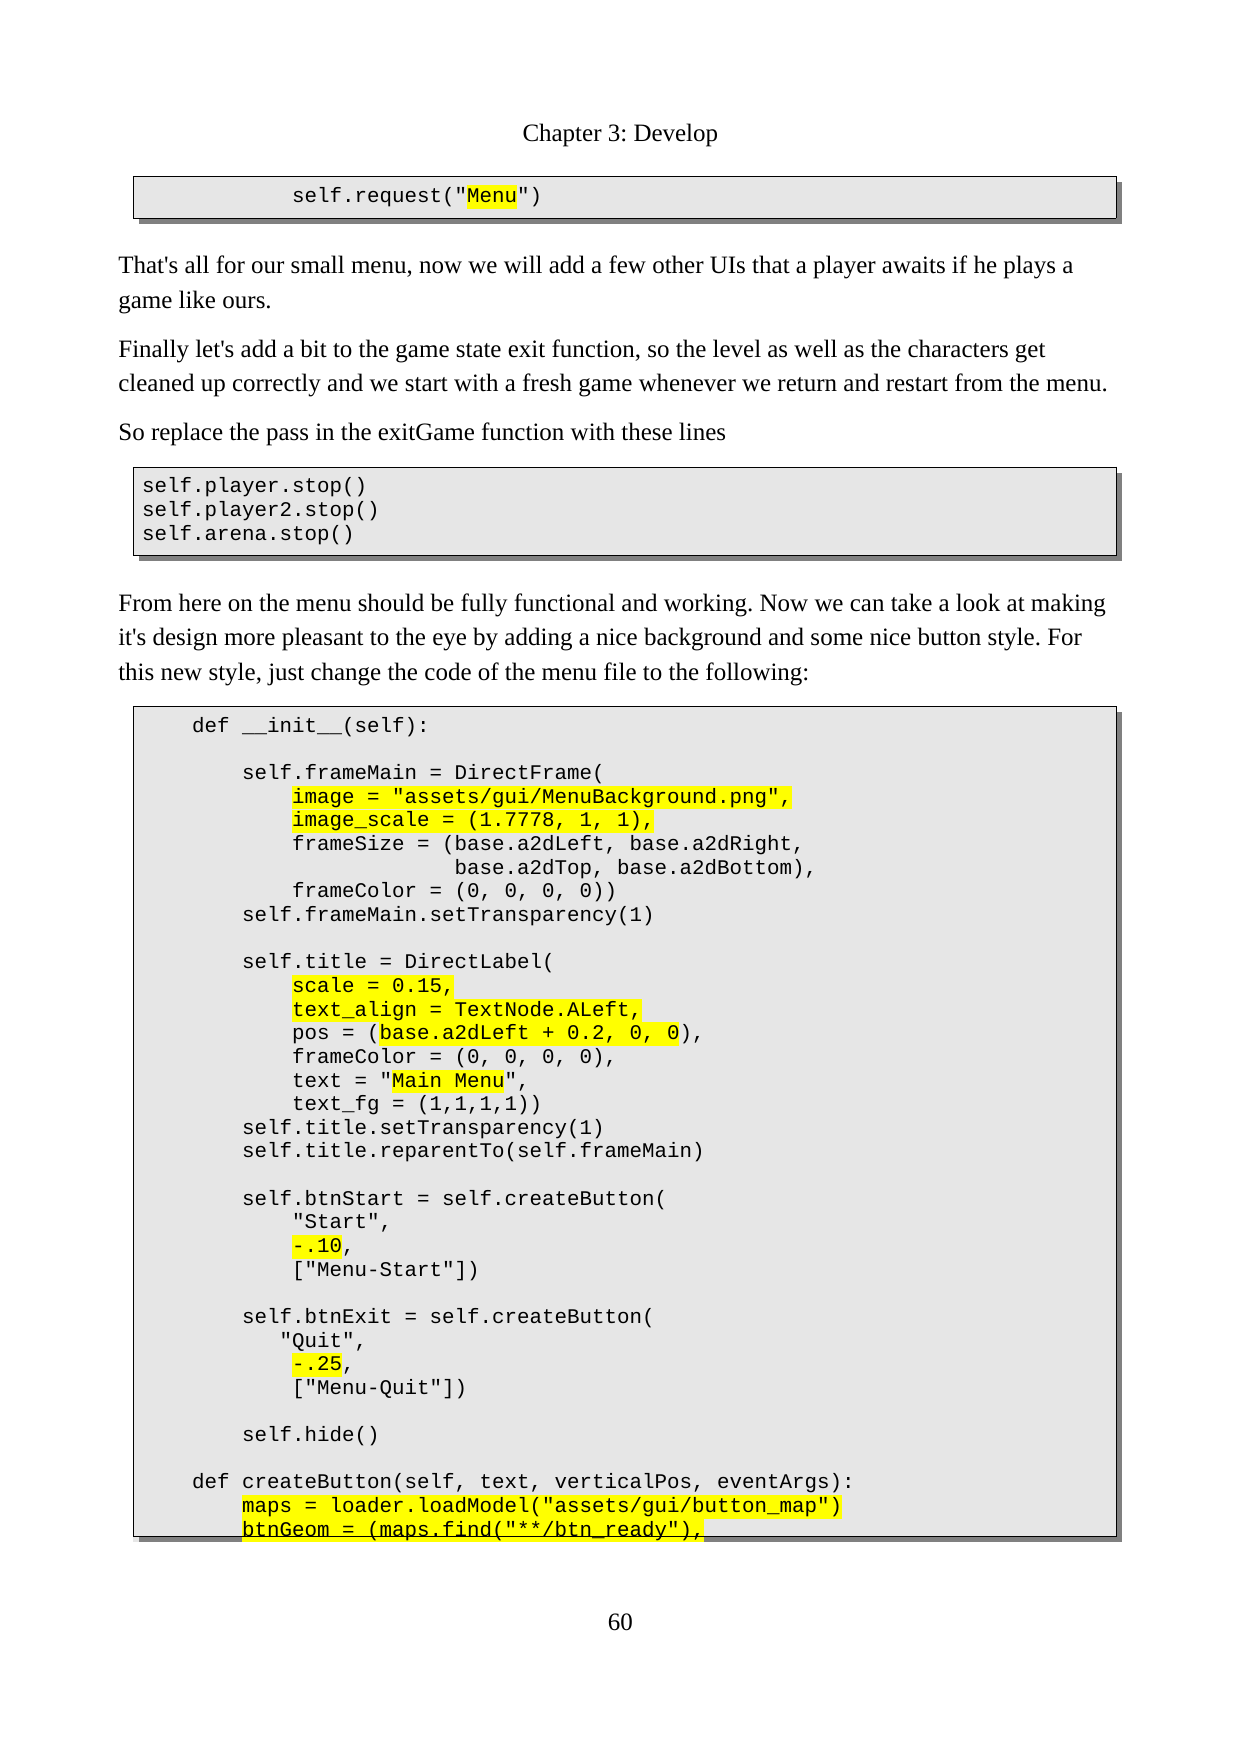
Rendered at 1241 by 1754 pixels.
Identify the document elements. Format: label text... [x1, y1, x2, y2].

text frameColor = (0, 0, 0, 0)) [134, 871, 1116, 895]
text image_scale = (1.7778, 1, 1), [134, 801, 1116, 824]
text -.25, [134, 1344, 1116, 1368]
text text = "Main Menu", [134, 1061, 1116, 1084]
text pos = (base.a2dLeft + 0.2, 0, 0), [134, 1013, 1116, 1037]
text image = "assets/gui/MenuBackground.png", [134, 777, 1116, 801]
text self.title.setTransparency(1) [134, 1108, 1116, 1132]
text text_align = TextNode.ALeft, [134, 990, 1116, 1013]
text self.btnExit = self.createButton( [134, 1297, 1116, 1321]
text self.request("Menu") [134, 177, 1116, 218]
text self.btnStart = self.createButton( [134, 1179, 1116, 1202]
text frameSize = (base.a2dLeft, base.a2dRight, [134, 824, 1116, 848]
text ["Menu-Start"]) [134, 1250, 1116, 1273]
text scale = 0.15, [134, 966, 1116, 990]
text Finally let's add a bit to the game state exit function, so the level as well as the characters get cleaned up correctly and we start with a fresh game whenever we return and restart from the menu. [118, 334, 1122, 397]
text So replace the pass in the exitGame function with these lines [118, 417, 1122, 446]
text frameColor = (0, 0, 0, 0), [134, 1037, 1116, 1061]
text btnGeom = (maps.find("**/btn_ready"), [134, 1510, 1116, 1536]
text From here on the menu should be fully functional and working. Now we can take a look at making it's design more pleasant to the eye by adding a nice background and some nice button style. For this new style, just change the code of the menu file to the following: [118, 588, 1122, 686]
text def createButton(self, text, verticalPos, eventArgs): [134, 1463, 1116, 1486]
text -.10, [134, 1226, 1116, 1250]
text base.a2dTop, base.a2dBottom), [134, 848, 1116, 871]
text text_fg = (1,1,1,1)) [134, 1084, 1116, 1108]
text self.arena.stop() [134, 514, 1116, 555]
text self.title = DirectLabel( [134, 942, 1116, 966]
text def __init__(self): [134, 707, 1116, 729]
text self.title.reparentTo(self.frameMain) [134, 1132, 1116, 1155]
text That's all for our small menu, now we will add a few other UIs that a player awaits if he plays a game like ours. [118, 250, 1122, 314]
text maps = loader.loadModel("assets/gui/button_map") [134, 1486, 1116, 1510]
text self.player2.stop() [134, 490, 1116, 514]
text self.player.stop() [134, 468, 1116, 490]
text self.hide() [134, 1415, 1116, 1439]
text "Start", [134, 1202, 1116, 1226]
text ["Menu-Quit"]) [134, 1368, 1116, 1392]
text self.frameMain = DirectFrame( [134, 753, 1116, 777]
text self.frameMain.setTransparency(1) [134, 895, 1116, 919]
text "Quit", [134, 1321, 1116, 1344]
